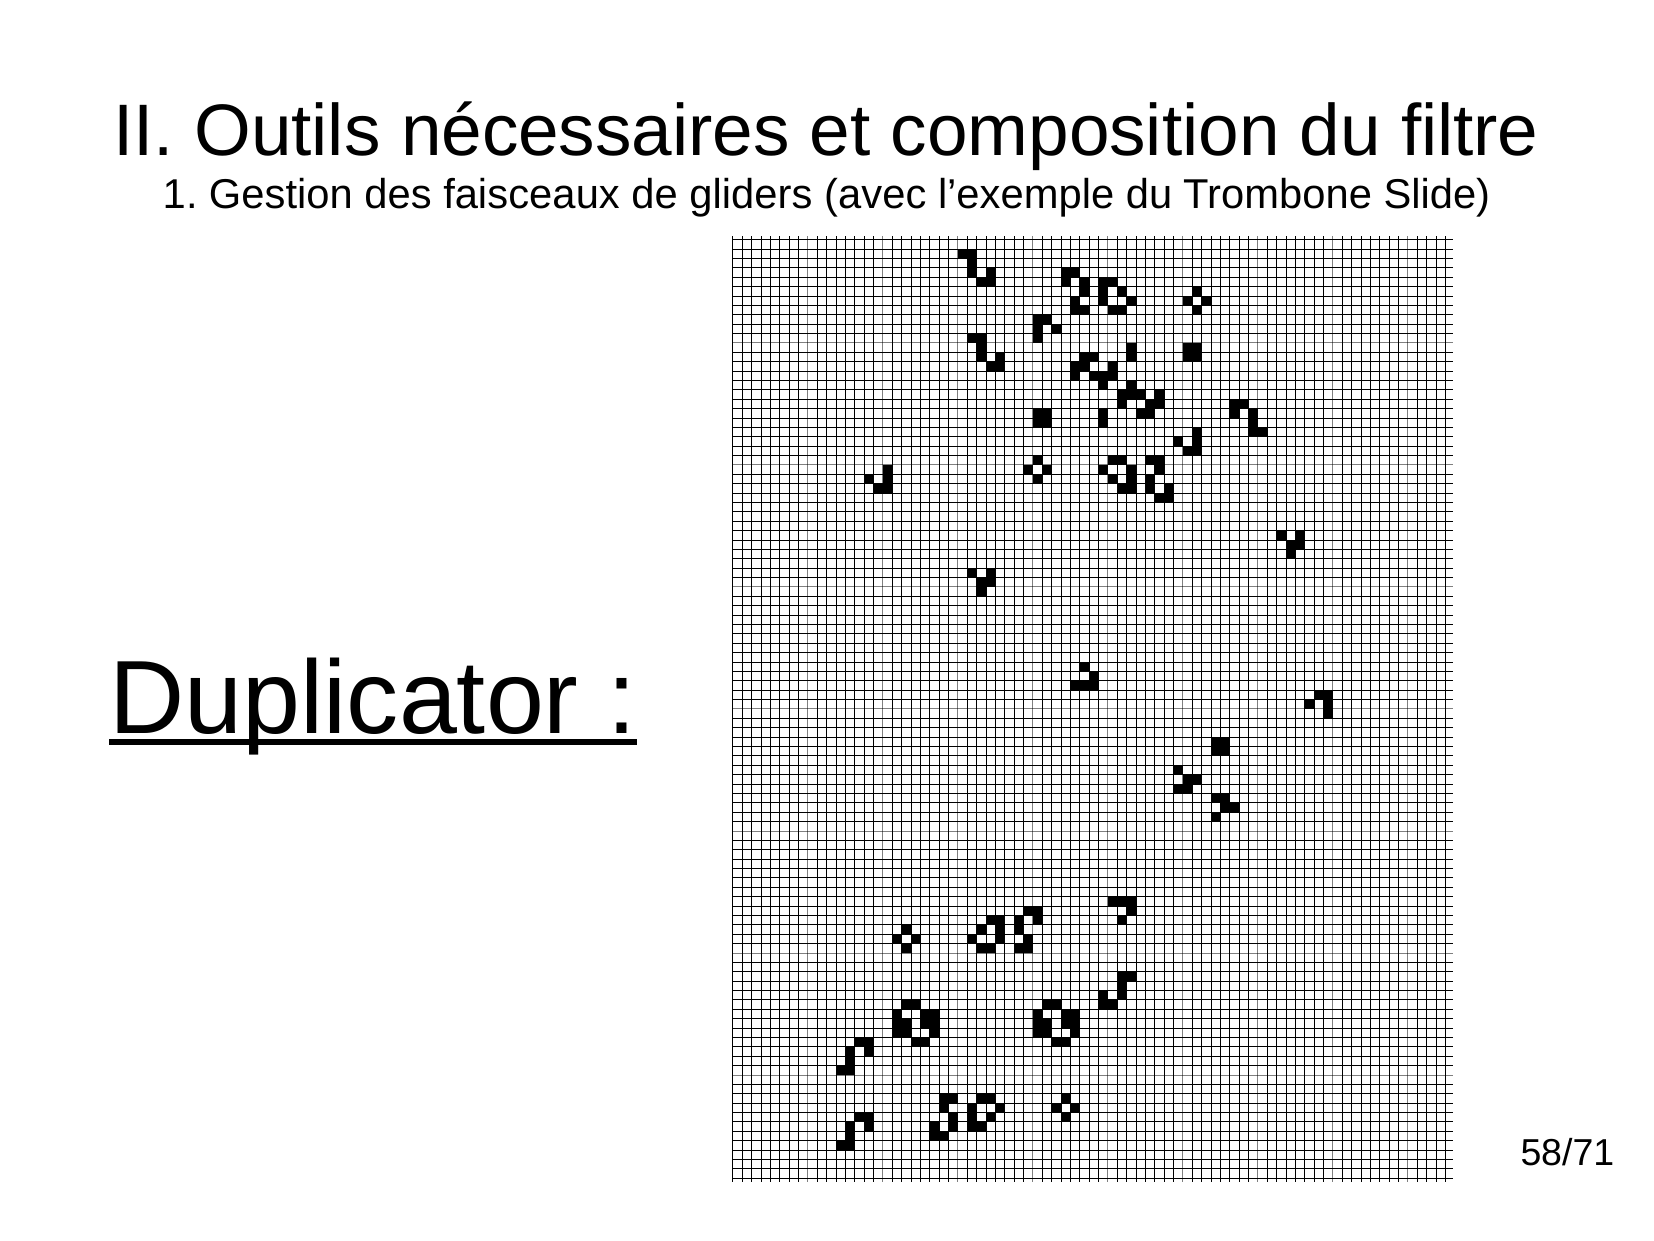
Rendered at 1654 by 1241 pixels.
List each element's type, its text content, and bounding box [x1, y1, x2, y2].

text_box <number>/71 [1505, 1124, 1654, 1182]
title II. Outils nécessaires et composition du filtre 1. Gestion des faisceaux de gliders (avec l’exemple du Trombone Slide) [82, 49, 1571, 257]
picture [732, 236, 1453, 1182]
text_box Duplicator : [94, 631, 652, 763]
